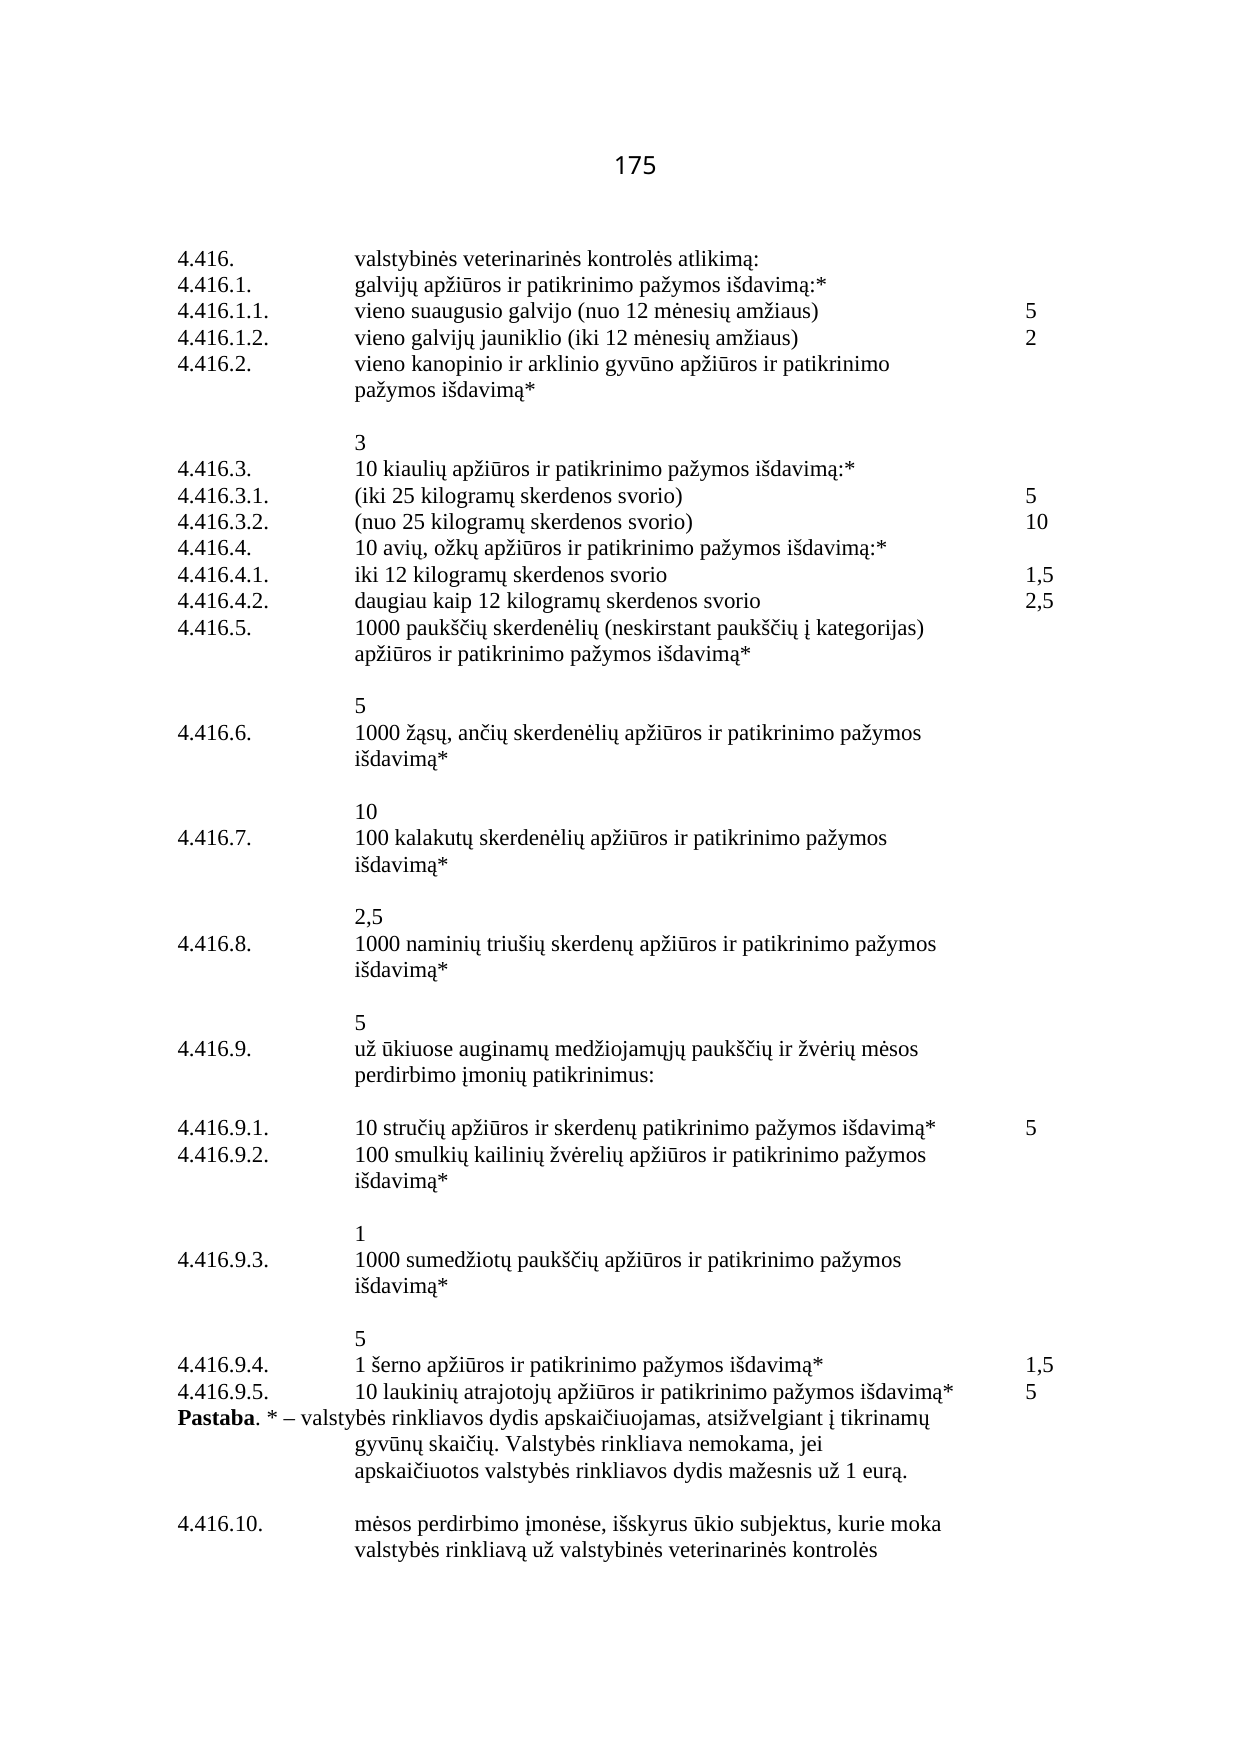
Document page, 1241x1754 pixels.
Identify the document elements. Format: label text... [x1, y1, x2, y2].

text 4.416. valstybinės veterinarinės kontrolės atlikimą: [177, 244, 1107, 271]
text 4.416.9. už ūkiuose auginamų medžiojamųjų paukščių ir žvėrių mėsos perdirbimo įmonių patikrinimus: [177, 1035, 945, 1114]
text 4.416.4.2. daugiau kaip 12 kilogramų skerdenos svorio 2,5 [177, 587, 1107, 613]
text 4.416.4.1. iki 12 kilogramų skerdenos svorio 1,5 [177, 561, 1107, 587]
text 4.416.3.2. (nuo 25 kilogramų skerdenos svorio) 10 [177, 508, 1107, 534]
text 4.416.9.5. 10 laukinių atrajotojų apžiūros ir patikrinimo pažymos išdavimą* 5 [177, 1378, 1107, 1404]
text 4.416.8. 1000 naminių triušių skerdenų apžiūros ir patikrinimo pažymos išdavimą* 5 [177, 930, 945, 1035]
text 4.416.7. 100 kalakutų skerdenėlių apžiūros ir patikrinimo pažymos išdavimą* 2,5 [177, 824, 945, 930]
text 4.416.3.1. (iki 25 kilogramų skerdenos svorio) 5 [177, 482, 1107, 508]
text 4.416.1.2. vieno galvijų jauniklio (iki 12 mėnesių amžiaus) 2 [177, 324, 1107, 350]
text 4.416.9.2. 100 smulkių kailinių žvėrelių apžiūros ir patikrinimo pažymos išdavimą* 1 [177, 1141, 945, 1246]
text 4.416.9.1. 10 stručių apžiūros ir skerdenų patikrinimo pažymos išdavimą* 5 [177, 1114, 1107, 1141]
text 4.416.5. 1000 paukščių skerdenėlių (neskirstant paukščių į kategorijas) apžiūros ir patikrinimo pažymos išdavimą* 5 [177, 613, 945, 719]
text 4.416.1.1. vieno suaugusio galvijo (nuo 12 mėnesių amžiaus) 5 [177, 297, 1107, 324]
text 4.416.2. vieno kanopinio ir arklinio gyvūno apžiūros ir patikrinimo pažymos išdavimą* 3 [177, 350, 945, 455]
text 4.416.3. 10 kiaulių apžiūros ir patikrinimo pažymos išdavimą:* [177, 455, 1107, 482]
text 4.416.6. 1000 žąsų, ančių skerdenėlių apžiūros ir patikrinimo pažymos išdavimą* 10 [177, 719, 945, 824]
text 4.416.9.3. 1000 sumedžiotų paukščių apžiūros ir patikrinimo pažymos išdavimą* 5 [177, 1246, 945, 1351]
text 4.416.1. galvijų apžiūros ir patikrinimo pažymos išdavimą:* [177, 271, 1107, 297]
text 4.416.10. mėsos perdirbimo įmonėse, išskyrus ūkio subjektus, kurie moka valstybės rinkliavą už valstybinės veterinarinės kontrolės [177, 1509, 945, 1562]
text 4.416.9.4. 1 šerno apžiūros ir patikrinimo pažymos išdavimą* 1,5 [177, 1351, 1107, 1378]
text Pastaba. * – valstybės rinkliavos dydis apskaičiuojamas, atsižvelgiant į tikrinamų gyvūnų skaičių. Valstybės rinkliava nemokama, jei apskaičiuotos valstybės rinkliavos dydis mažesnis už 1 eurą. [177, 1404, 945, 1509]
text 4.416.4. 10 avių, ožkų apžiūros ir patikrinimo pažymos išdavimą:* [177, 534, 1107, 561]
